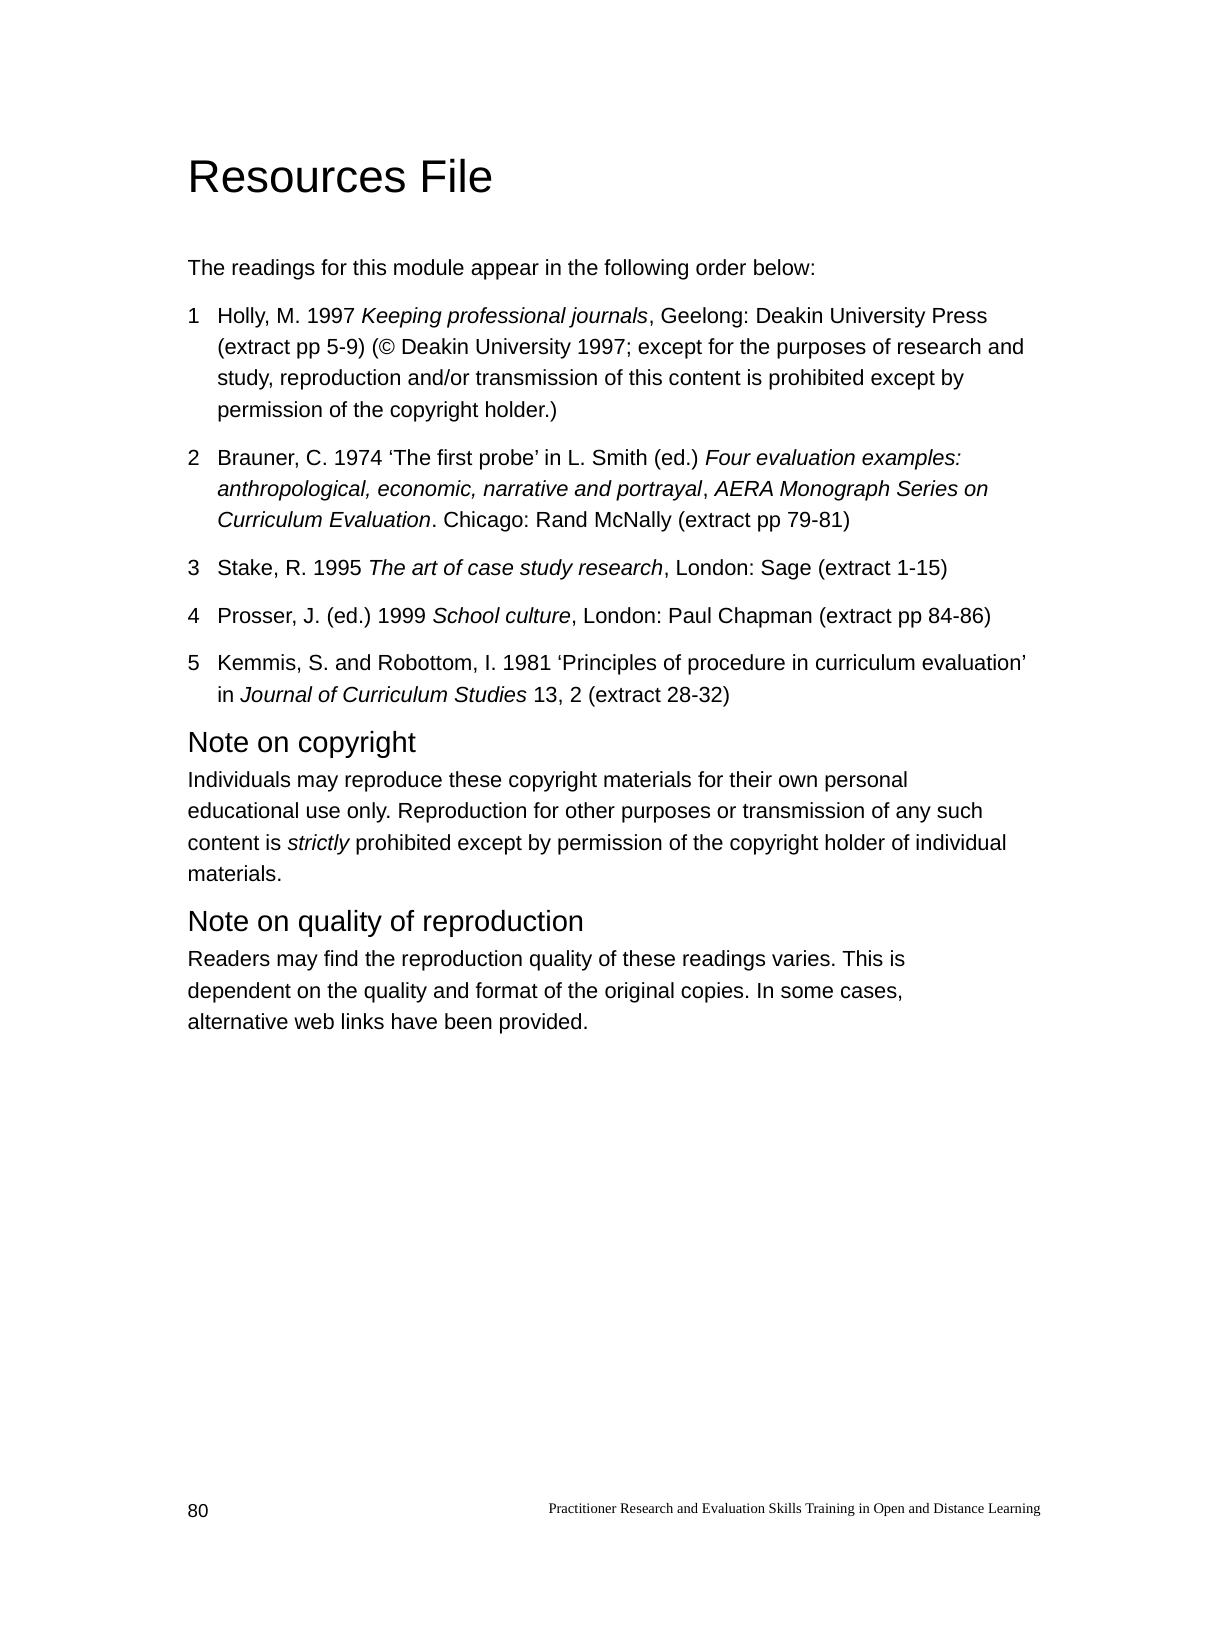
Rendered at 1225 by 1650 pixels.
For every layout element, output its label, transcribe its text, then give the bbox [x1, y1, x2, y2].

text Note on quality of reproduction [187, 904, 1007, 938]
text 3 Stake, R. 1995 The art of case study research, London: Sage (extract 1-15) [187, 550, 1037, 581]
text 1 Holly, M. 1997 Keeping professional journals, Geelong: Deakin University Press (extract pp 5-9) (© Deakin University 1997; except for the purposes of research and study, reproduction and/or transmission of this content is prohibited except by permission of the copyright holder.) [187, 298, 1037, 423]
text 2 Brauner, C. 1974 ‘The first probe’ in L. Smith (ed.) Four evaluation examples: anthropological, economic, narrative and portrayal, AERA Monograph Series on Curriculum Evaluation. Chicago: Rand McNally (extract pp 79-81) [187, 440, 1037, 534]
text Resources File [187, 150, 1037, 203]
text Readers may find the reproduction quality of these readings varies. This is dependent on the quality and format of the original copies. In some cases, alternative web links have been provided. [187, 942, 1007, 1036]
text Note on copyright [187, 725, 1007, 758]
text Individuals may reproduce these copyright materials for their own personal educational use only. Reproduction for other purposes or transmission of any such content is strictly prohibited except by permission of the copyright holder of individual materials. [187, 763, 1007, 888]
text 4 Prosser, J. (ed.) 1999 School culture, London: Paul Chapman (extract pp 84-86) [187, 598, 1037, 629]
text The readings for this module appear in the following order below: [187, 251, 1007, 282]
text 5 Kemmis, S. and Robottom, I. 1981 ‘Principles of procedure in curriculum evaluation’ in Journal of Curriculum Studies 13, 2 (extract 28-32) [187, 646, 1037, 708]
